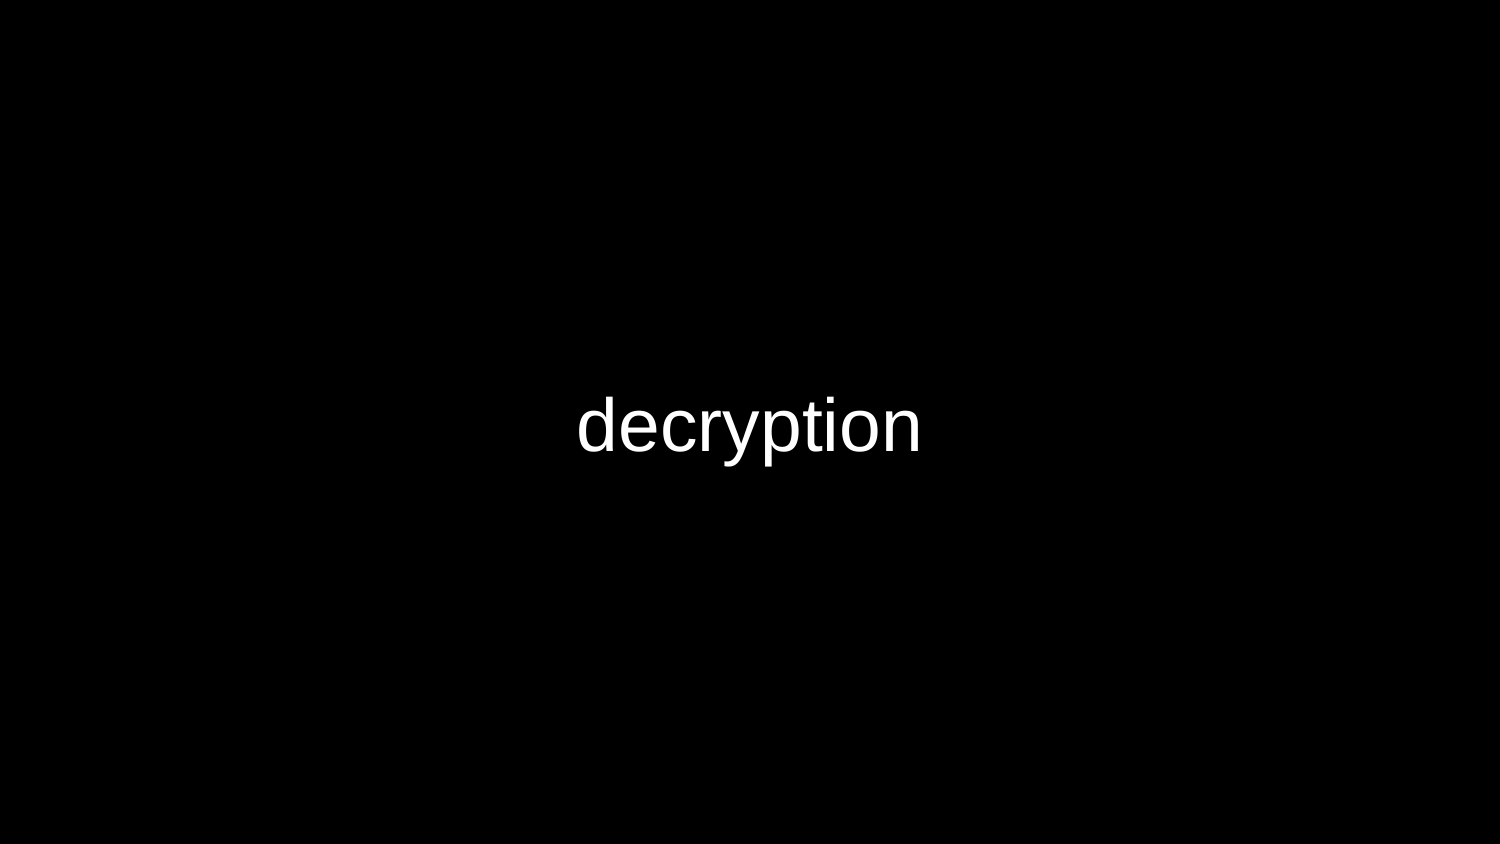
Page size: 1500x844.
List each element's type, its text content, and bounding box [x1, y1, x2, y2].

title decryption [51, 352, 1449, 491]
